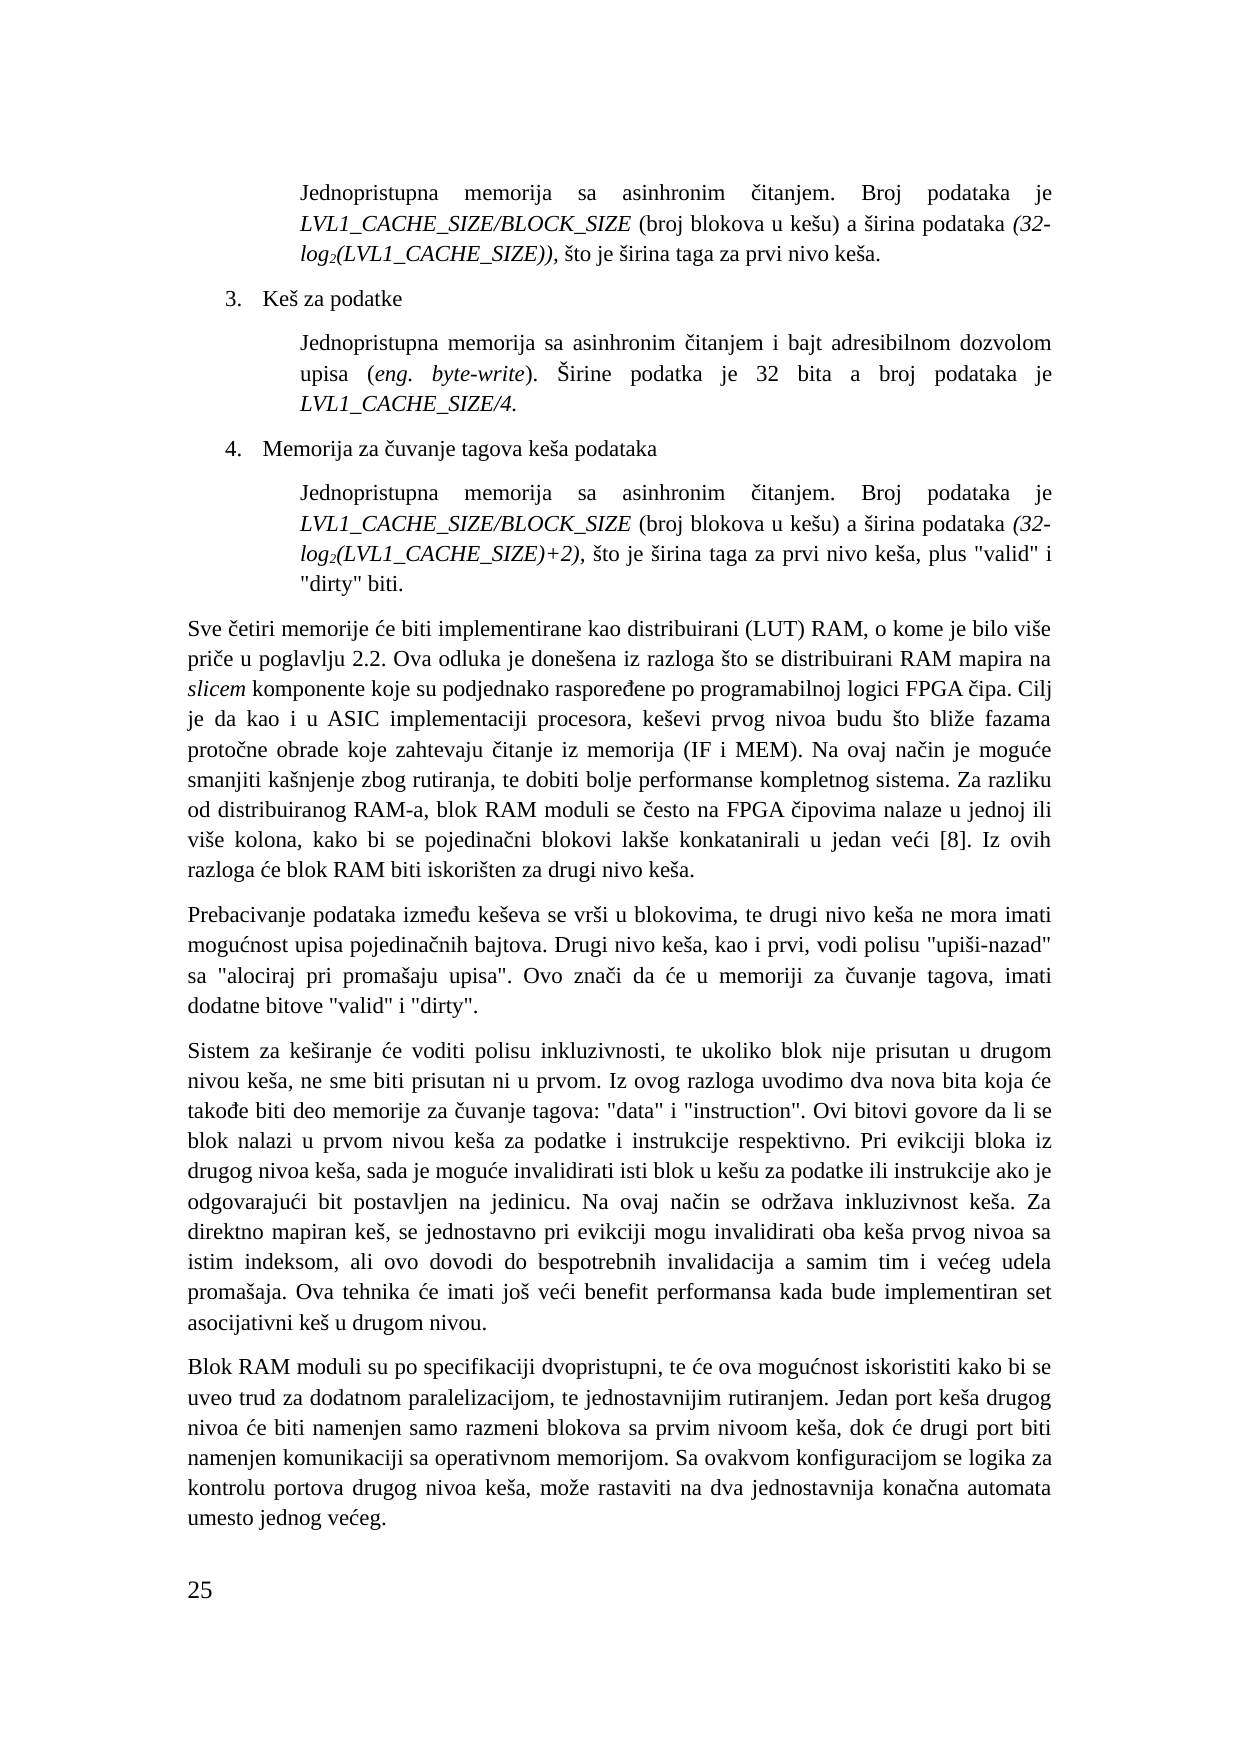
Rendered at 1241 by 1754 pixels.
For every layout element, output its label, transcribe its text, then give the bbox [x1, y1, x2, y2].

list Jednopristupna memorija sa asinhronim čitanjem i bajt adresibilnom dozvolom upisa (eng. byte-write). Širine podatka je 32 bita a broj podataka je LVL1_CACHE_SIZE/4. [262, 329, 1053, 416]
text Sve četiri memorije će biti implementirane kao distribuirani (LUT) RAM, o kome je bilo više priče u poglavlju 2.2. Ova odluka je donešena iz razloga što se distribuirani RAM mapira na slicem komponente koje su podjednako raspoređene po programabilnoj logici FPGA čipa. Cilj je da kao i u ASIC implementaciji procesora, keševi prvog nivoa budu što bliže fazama protočne obrade koje zahtevaju čitanje iz memorija (IF i MEM). Na ovaj način je moguće smanjiti kašnjenje zbog rutiranja, te dobiti bolje performanse kompletnog sistema. Za razliku od distribuiranog RAM-a, blok RAM moduli se često na FPGA čipovima nalaze u jednoj ili više kolona, kako bi se pojedinačni blokovi lakše konkatanirali u jedan veći [8]. Iz ovih razloga će blok RAM biti iskorišten za drugi nivo keša. [187, 615, 1053, 883]
text Prebacivanje podataka između keševa se vrši u blokovima, te drugi nivo keša ne mora imati mogućnost upisa pojedinačnih bajtova. Drugi nivo keša, kao i prvi, vodi polisu "upiši-nazad" sa "alociraj pri promašaju upisa". Ovo znači da će u memoriji za čuvanje tagova, imati dodatne bitove "valid" i "dirty". [187, 901, 1053, 1018]
list Jednopristupna memorija sa asinhronim čitanjem. Broj podataka je LVL1_CACHE_SIZE/BLOCK_SIZE (broj blokova u kešu) a širina podataka (32-log2(LVL1_CACHE_SIZE)+2), što je širina taga za prvi nivo keša, plus "valid" i "dirty" biti. [262, 479, 1053, 596]
list Keš za podatke [225, 285, 1053, 311]
list Jednopristupna memorija sa asinhronim čitanjem. Broj podataka je LVL1_CACHE_SIZE/BLOCK_SIZE (broj blokova u kešu) a širina podataka (32-log2(LVL1_CACHE_SIZE)), što je širina taga za prvi nivo keša. [262, 179, 1053, 266]
list Memorija za čuvanje tagova keša podataka [225, 435, 1053, 461]
text Sistem za keširanje će voditi polisu inkluzivnosti, te ukoliko blok nije prisutan u drugom nivou keša, ne sme biti prisutan ni u prvom. Iz ovog razloga uvodimo dva nova bita koja će takođe biti deo memorije za čuvanje tagova: "data" i "instruction". Ovi bitovi govore da li se blok nalazi u prvom nivou keša za podatke i instrukcije respektivno. Pri evikciji bloka iz drugog nivoa keša, sada je moguće invalidirati isti blok u kešu za podatke ili instrukcije ako je odgovarajući bit postavljen na jedinicu. Na ovaj način se održava inkluzivnost keša. Za direktno mapiran keš, se jednostavno pri evikciji mogu invalidirati oba keša prvog nivoa sa istim indeksom, ali ovo dovodi do bespotrebnih invalidacija a samim tim i većeg udela promašaja. Ova tehnika će imati još veći benefit performansa kada bude implementiran set asocijativni keš u drugom nivou. [187, 1037, 1053, 1335]
text Blok RAM moduli su po specifikaciji dvopristupni, te će ova mogućnost iskoristiti kako bi se uveo trud za dodatnom paralelizacijom, te jednostavnijim rutiranjem. Jedan port keša drugog nivoa će biti namenjen samo razmeni blokova sa prvim nivoom keša, dok će drugi port biti namenjen komunikaciji sa operativnom memorijom. Sa ovakvom konfiguracijom se logika za kontrolu portova drugog nivoa keša, može rastaviti na dva jednostavnija konačna automata umesto jednog većeg. [187, 1353, 1053, 1531]
